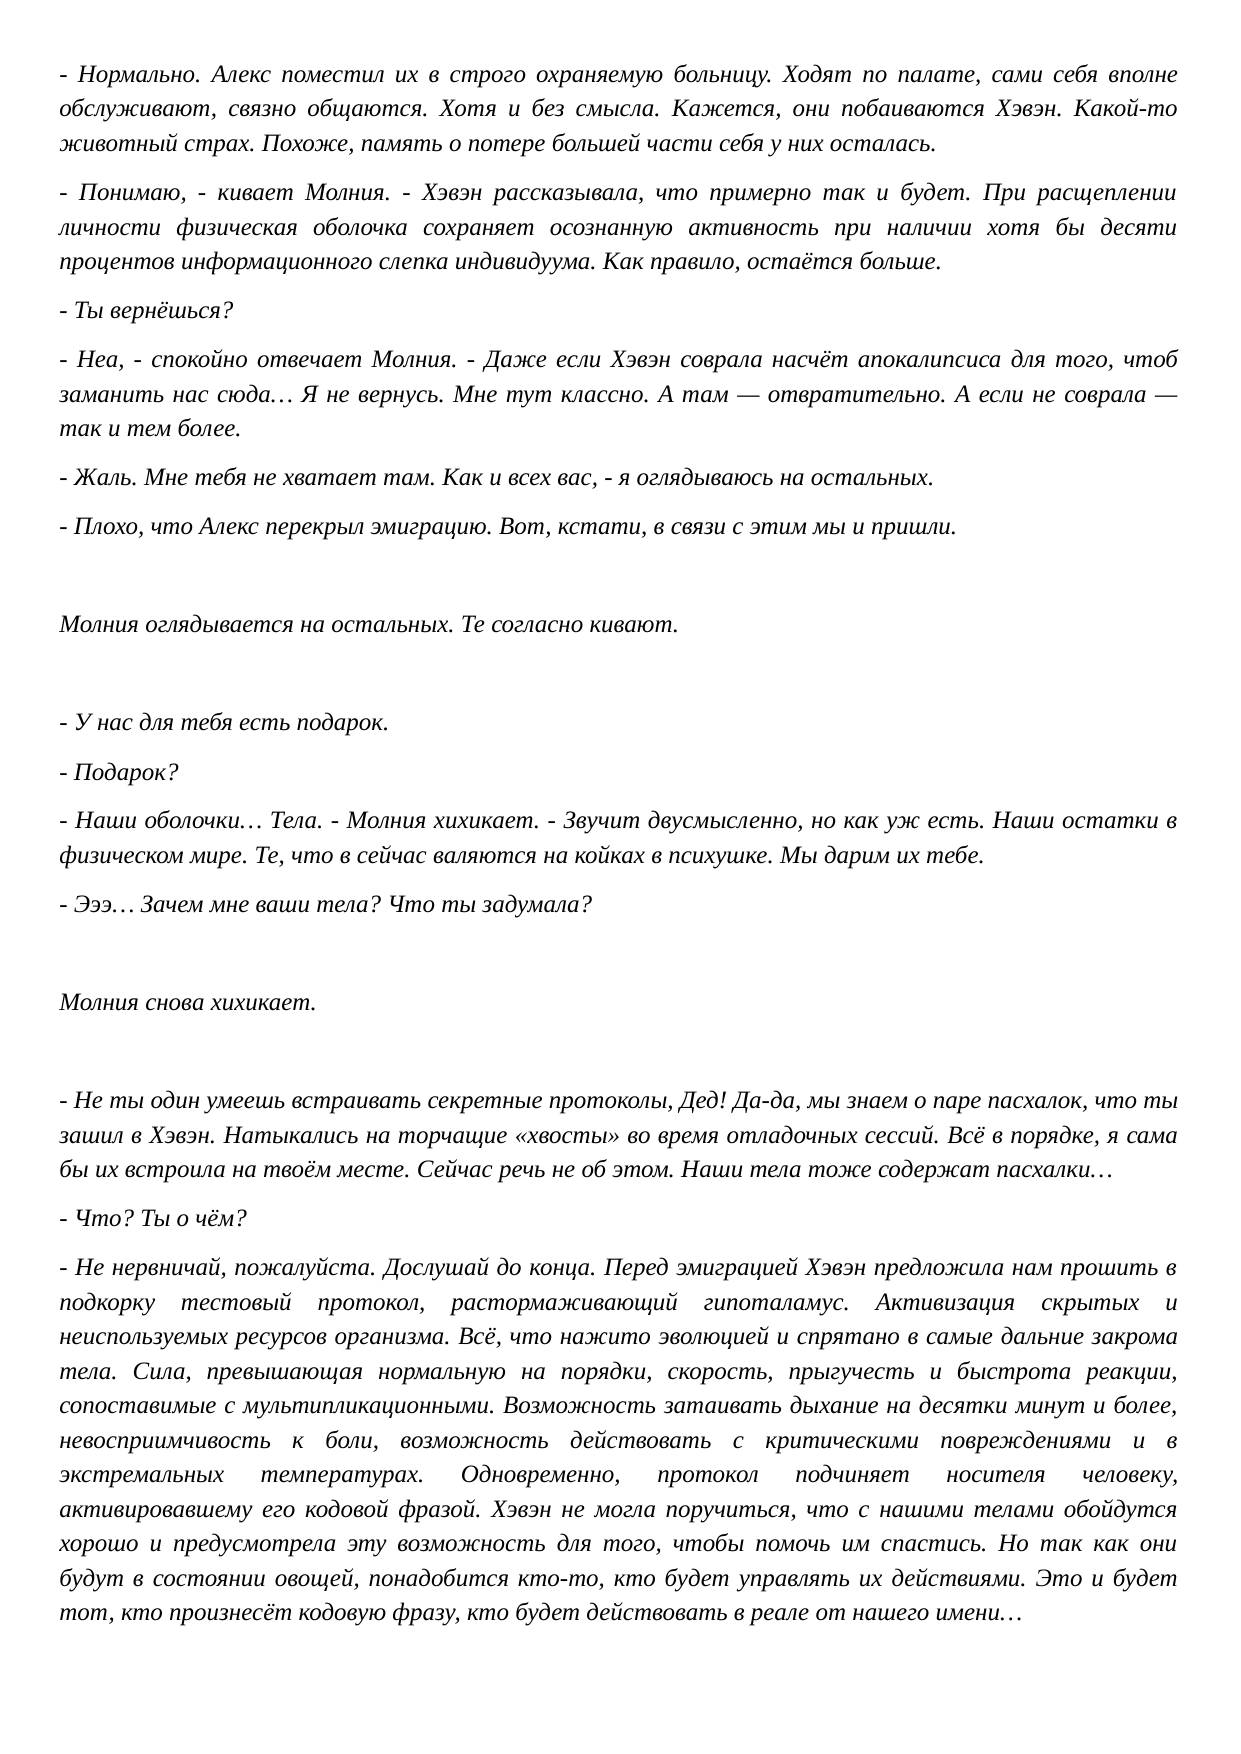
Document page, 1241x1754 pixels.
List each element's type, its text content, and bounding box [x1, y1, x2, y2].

text - Неа, - спокойно отвечает Молния. - Даже если Хэвэн соврала насчёт апокалипсиса для того, чтоб заманить нас сюда… Я не вернусь. Мне тут классно. А там — отвратительно. А если не соврала — так и тем более. [59, 344, 1181, 442]
text - Плохо, что Алекс перекрыл эмиграцию. Вот, кстати, в связи с этим мы и пришли. [59, 511, 1181, 540]
text - У нас для тебя есть подарок. [59, 707, 1181, 736]
text - Понимаю, - кивает Молния. - Хэвэн рассказывала, что примерно так и будет. При расщеплении личности физическая оболочка сохраняет осознанную активность при наличии хотя бы десяти процентов информационного слепка индивидуума. Как правило, остаётся больше. [59, 177, 1181, 275]
text - Ты вернёшься? [59, 295, 1181, 324]
text - Нормально. Алекс поместил их в строго охраняемую больницу. Ходят по палате, сами себя вполне обслуживают, связно общаются. Хотя и без смысла. Кажется, они побаиваются Хэвэн. Какой-то животный страх. Похоже, память о потере большей части себя у них осталась. [59, 59, 1181, 157]
text - Что? Ты о чём? [59, 1203, 1181, 1232]
text - Не нервничай, пожалуйста. Дослушай до конца. Перед эмиграцией Хэвэн предложила нам прошить в подкорку тестовый протокол, растормаживающий гипоталамус. Активизация скрытых и неиспользуемых ресурсов организма. Всё, что нажито эволюцией и спрятано в самые дальние закрома тела. Сила, превышающая нормальную на порядки, скорость, прыгучесть и быстрота реакции, сопоставимые с мультипликационными. Возможность затаивать дыхание на десятки минут и более, невосприимчивость к боли, возможность действовать с критическими повреждениями и в экстремальных температурах. Одновременно, протокол подчиняет носителя человеку, активировавшему его кодовой фразой. Хэвэн не могла поручиться, что с нашими телами обойдутся хорошо и предусмотрела эту возможность для того, чтобы помочь им спастись. Но так как они будут в состоянии овощей, понадобится кто-то, кто будет управлять их действиями. Это и будет тот, кто произнесёт кодовую фразу, кто будет действовать в реале от нашего имени… [59, 1252, 1181, 1626]
text - Жаль. Мне тебя не хватает там. Как и всех вас, - я оглядываюсь на остальных. [59, 462, 1181, 491]
text - Наши оболочки… Тела. - Молния хихикает. - Звучит двусмысленно, но как уж есть. Наши остатки в физическом мире. Те, что в сейчас валяются на койках в психушке. Мы дарим их тебе. [59, 806, 1181, 869]
text - Эээ… Зачем мне ваши тела? Что ты задумала? [59, 889, 1181, 918]
text Молния оглядывается на остальных. Те согласно кивают. [59, 609, 1181, 638]
text - Не ты один умеешь встраивать секретные протоколы, Дед! Да-да, мы знаем о паре пасхалок, что ты зашил в Хэвэн. Натыкались на торчащие «хвосты» во время отладочных сессий. Всё в порядке, я сама бы их встроила на твоём месте. Сейчас речь не об этом. Наши тела тоже содержат пасхалки… [59, 1085, 1181, 1183]
text - Подарок? [59, 757, 1181, 785]
text Молния снова хихикает. [59, 987, 1181, 1016]
